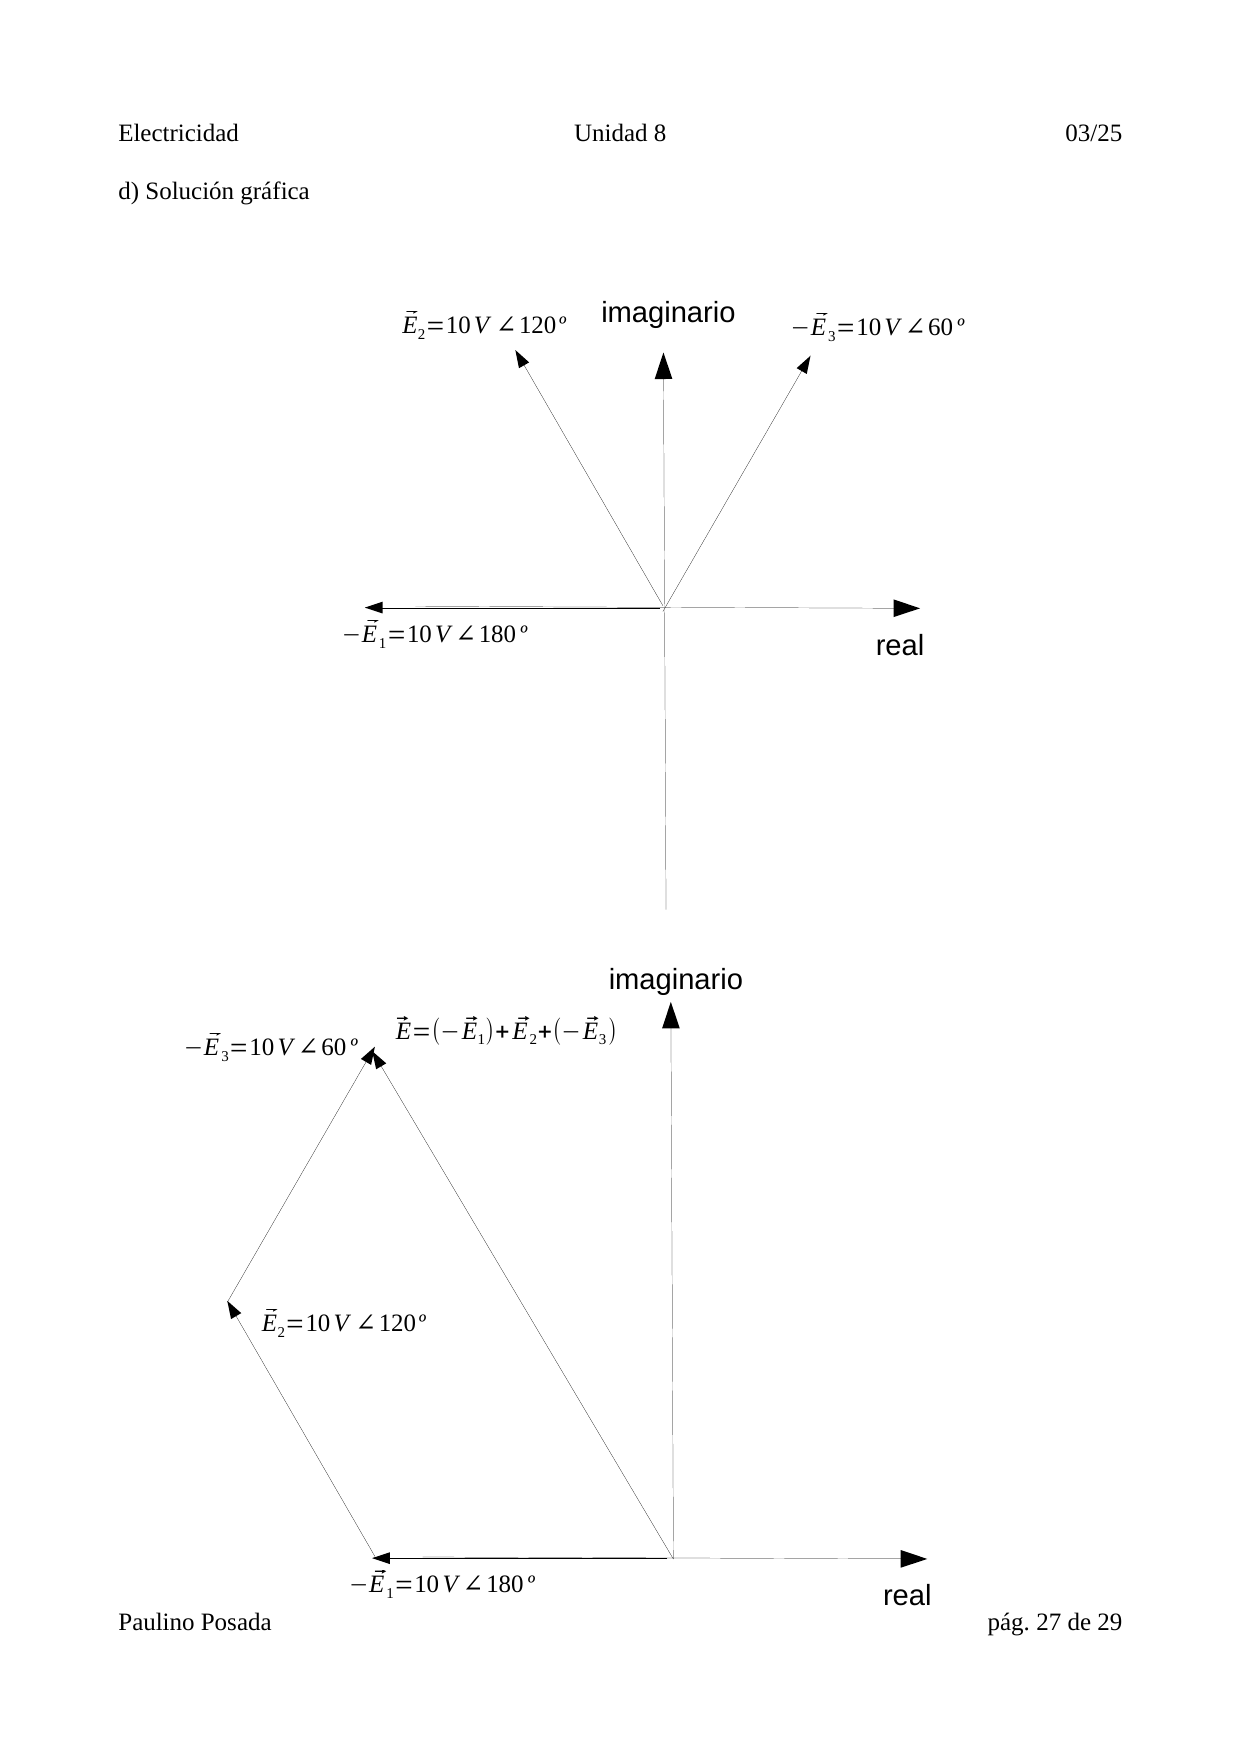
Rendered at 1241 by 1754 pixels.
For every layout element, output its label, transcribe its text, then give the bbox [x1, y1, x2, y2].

text d) Solución gráfica [118, 176, 1122, 205]
